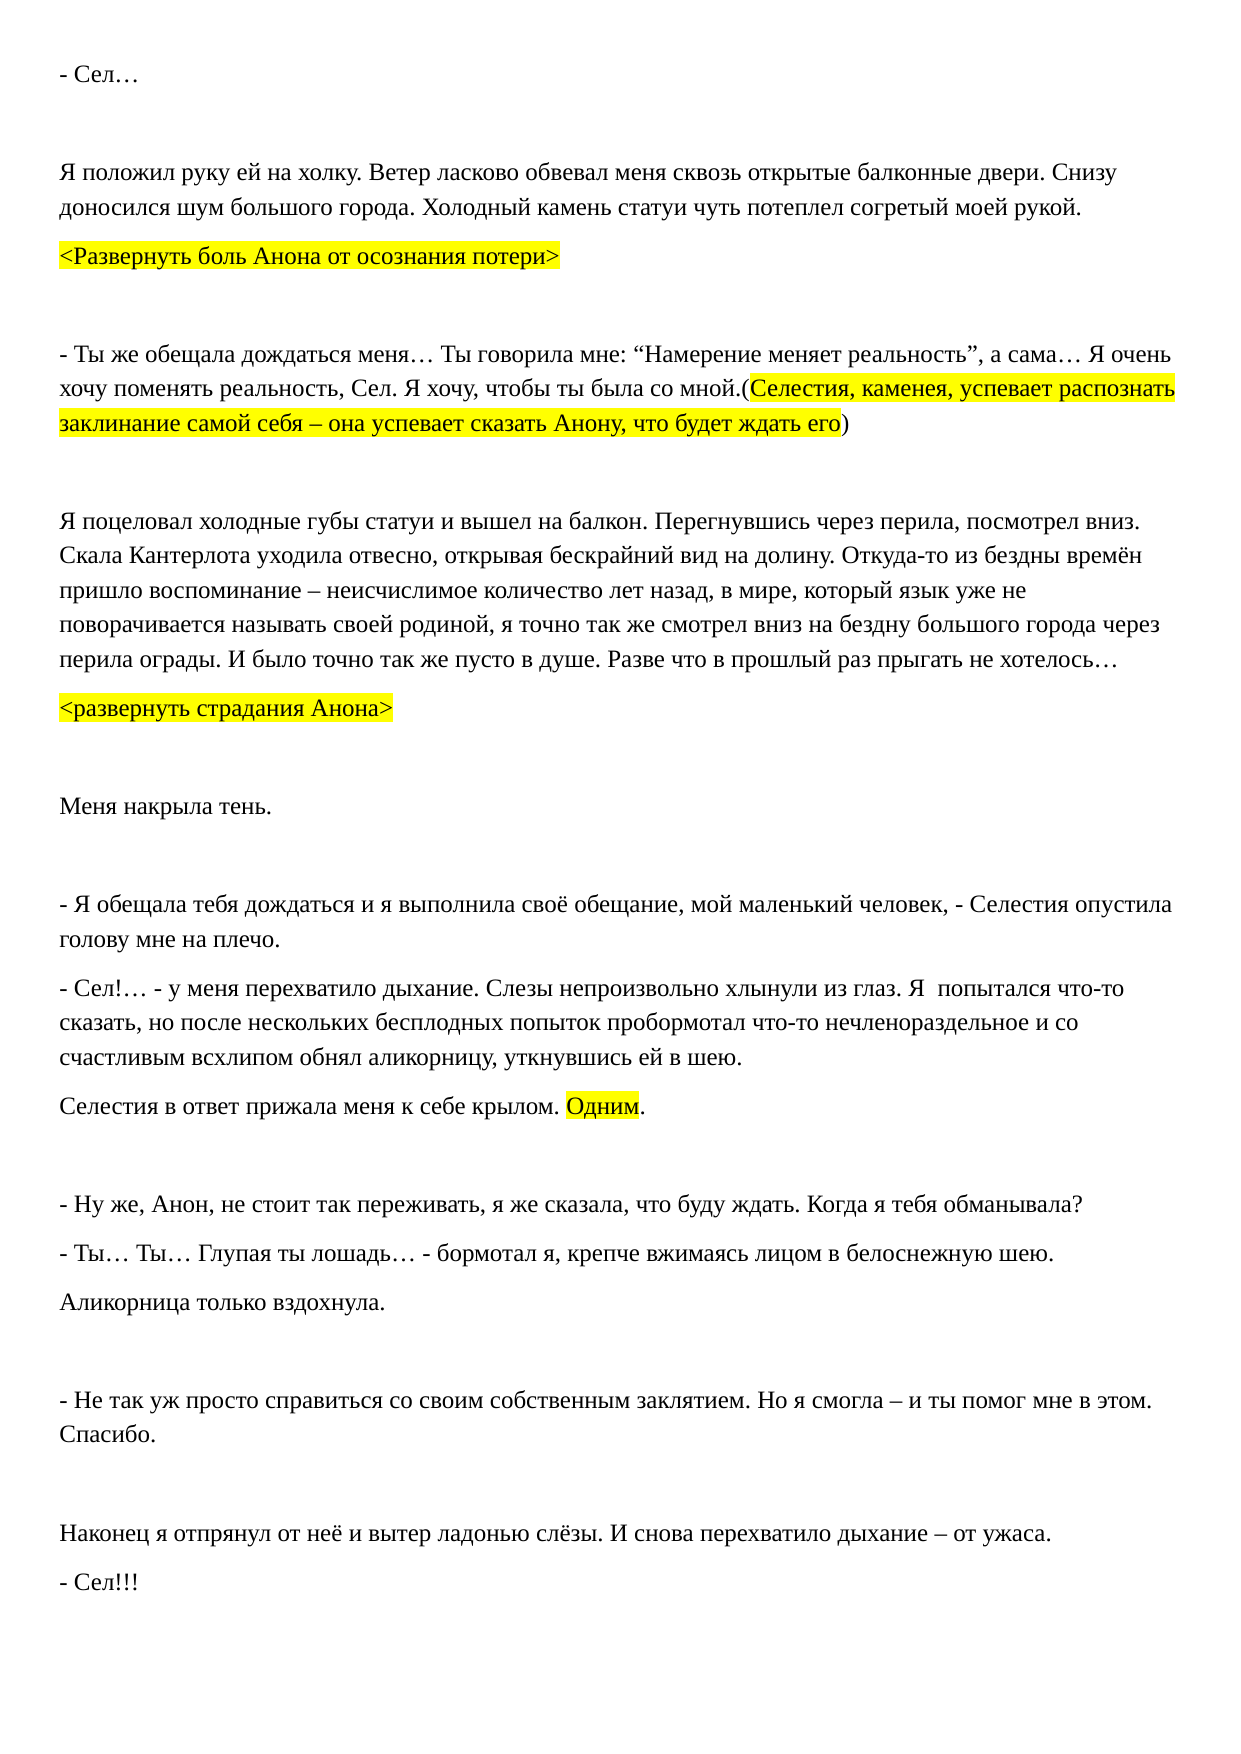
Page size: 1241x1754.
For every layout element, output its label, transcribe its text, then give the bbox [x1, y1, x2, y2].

text - Сел… [59, 59, 1181, 88]
text - Ну же, Анон, не стоит так переживать, я же сказала, что буду ждать. Когда я тебя обманывала? [59, 1189, 1181, 1218]
text Аликорница только вздохнула. [59, 1287, 1181, 1316]
text Я поцеловал холодные губы статуи и вышел на балкон. Перегнувшись через перила, посмотрел вниз. Скала Кантерлота уходила отвесно, открывая бескрайний вид на долину. Откуда-то из бездны времён пришло воспоминание – неисчислимое количество лет назад, в мире, который язык уже не поворачивается называть своей родиной, я точно так же смотрел вниз на бездну большого города через перила ограды. И было точно так же пусто в душе. Разве что в прошлый раз прыгать не хотелось… [59, 506, 1181, 673]
text - Сел!… - у меня перехватило дыхание. Слезы непроизвольно хлынули из глаз. Я попытался что-то сказать, но после нескольких бесплодных попыток пробормотал что-то нечленораздельное и со счастливым всхлипом обнял аликорницу, уткнувшись ей в шею. [59, 973, 1181, 1070]
text - Ты же обещала дождаться меня… Ты говорила мне: “Намерение меняет реальность”, а сама… Я очень хочу поменять реальность, Сел. Я хочу, чтобы ты была со мной.(Селестия, каменея, успевает распознать заклинание самой себя – она успевает сказать Анону, что будет ждать его) [59, 339, 1181, 437]
text Я положил руку ей на холку. Ветер ласково обвевал меня сквозь открытые балконные двери. Снизу доносился шум большого города. Холодный камень статуи чуть потеплел согретый моей рукой. [59, 157, 1181, 220]
text <Развернуть боль Анона от осознания потери> [59, 241, 1181, 269]
text Селестия в ответ прижала меня к себе крылом. Одним. [59, 1091, 1181, 1119]
text - Я обещала тебя дождаться и я выполнила своё обещание, мой маленький человек, - Селестия опустила голову мне на плечо. [59, 889, 1181, 952]
text - Ты… Ты… Глупая ты лошадь… - бормотал я, крепче вжимаясь лицом в белоснежную шею. [59, 1238, 1181, 1267]
text - Не так уж просто справиться со своим собственным заклятием. Но я смогла – и ты помог мне в этом. Спасибо. [59, 1385, 1181, 1448]
text - Сел!!! [59, 1567, 1181, 1596]
text <развернуть страдания Анона> [59, 693, 1181, 722]
text Меня накрыла тень. [59, 791, 1181, 820]
text Наконец я отпрянул от неё и вытер ладонью слёзы. И снова перехватило дыхание – от ужаса. [59, 1518, 1181, 1546]
